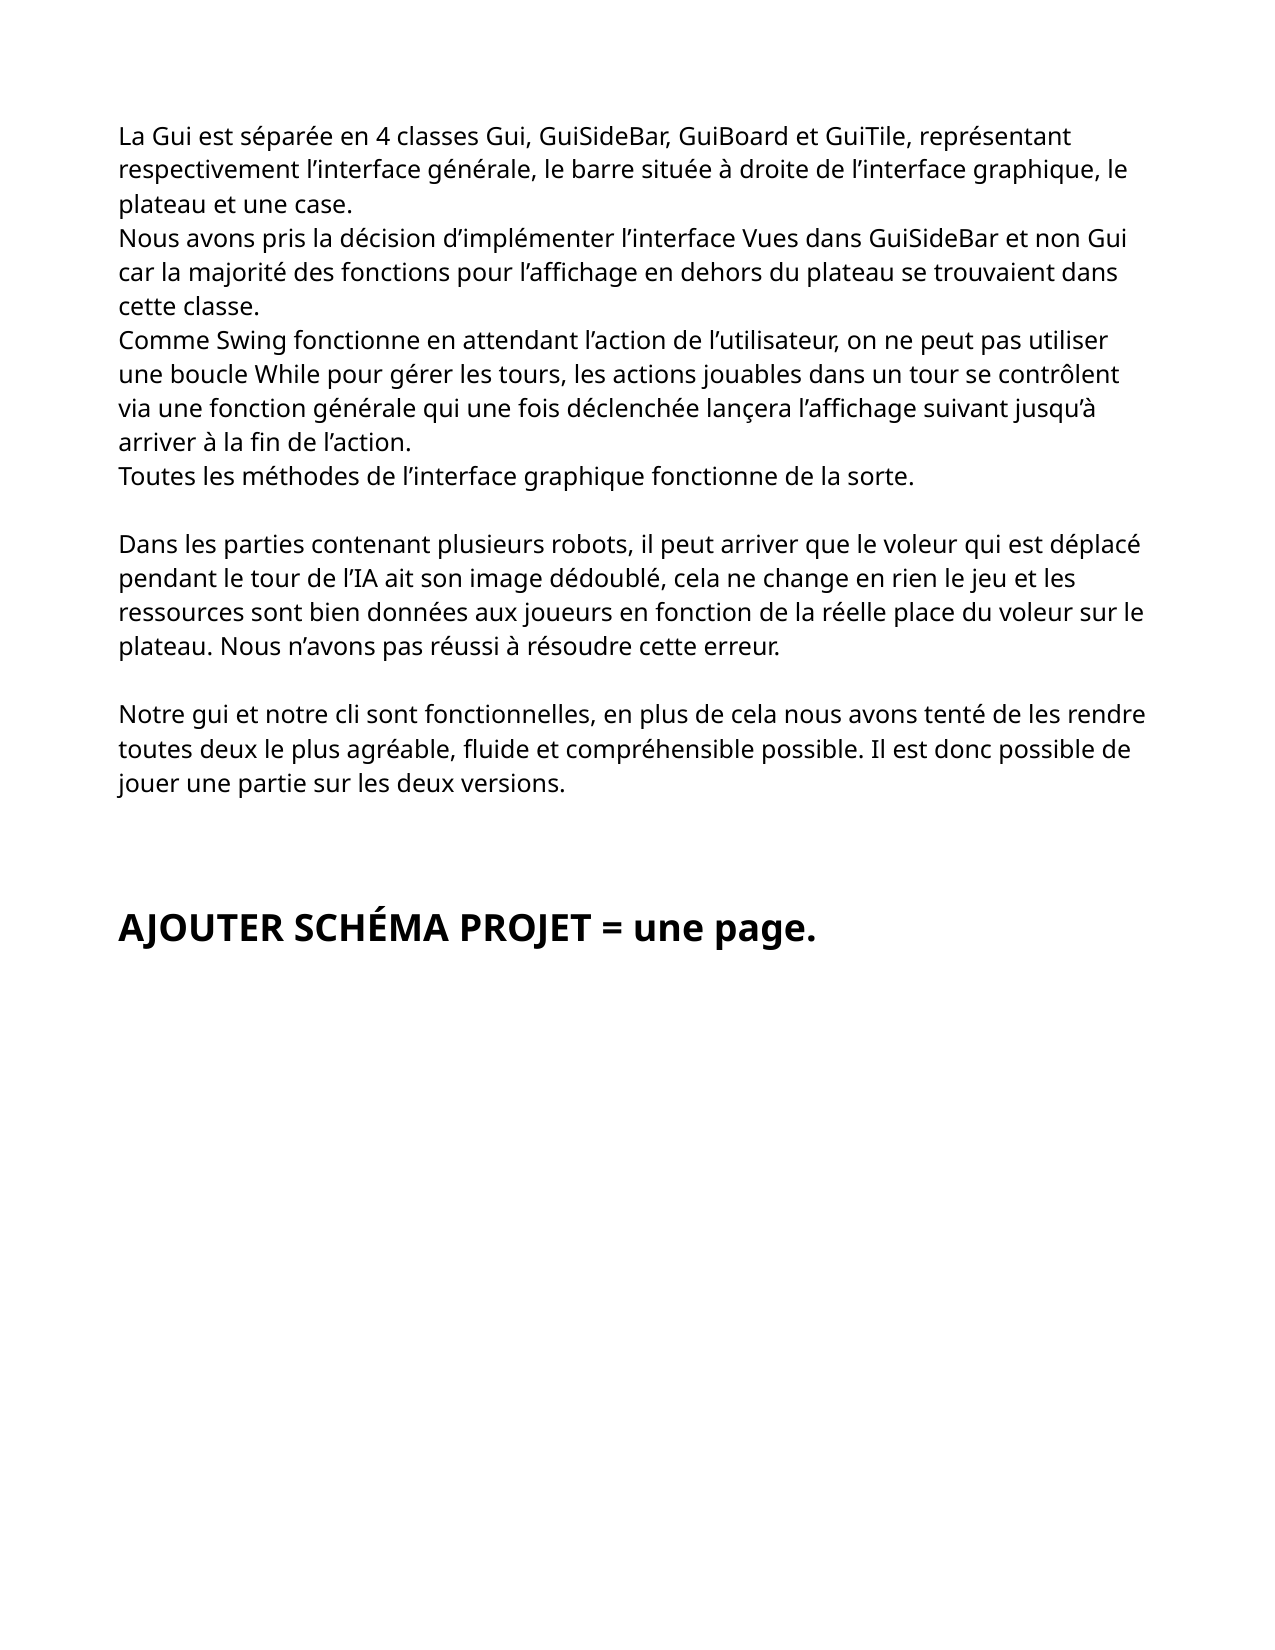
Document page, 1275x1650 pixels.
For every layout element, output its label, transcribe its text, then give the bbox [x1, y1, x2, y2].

text Nous avons pris la décision d’implémenter l’interface Vues dans GuiSideBar et non Gui car la majorité des fonctions pour l’affichage en dehors du plateau se trouvaient dans cette classe. [118, 220, 1157, 322]
text Toutes les méthodes de l’interface graphique fonctionne de la sorte. [118, 459, 1157, 493]
text Comme Swing fonctionne en attendant l’action de l’utilisateur, on ne peut pas utiliser une boucle While pour gérer les tours, les actions jouables dans un tour se contrôlent via une fonction générale qui une fois déclenchée lançera l’affichage suivant jusqu’à arriver à la fin de l’action. [118, 322, 1157, 459]
text AJOUTER SCHÉMA PROJET = une page. [118, 902, 1157, 953]
text Notre gui et notre cli sont fonctionnelles, en plus de cela nous avons tenté de les rendre toutes deux le plus agréable, fluide et compréhensible possible. Il est donc possible de jouer une partie sur les deux versions. [118, 697, 1157, 799]
text La Gui est séparée en 4 classes Gui, GuiSideBar, GuiBoard et GuiTile, représentant respectivement l’interface générale, le barre située à droite de l’interface graphique, le plateau et une case. [118, 118, 1157, 220]
text Dans les parties contenant plusieurs robots, il peut arriver que le voleur qui est déplacé pendant le tour de l’IA ait son image dédoublé, cela ne change en rien le jeu et les ressources sont bien données aux joueurs en fonction de la réelle place du voleur sur le plateau. Nous n’avons pas réussi à résoudre cette erreur. [118, 527, 1157, 663]
